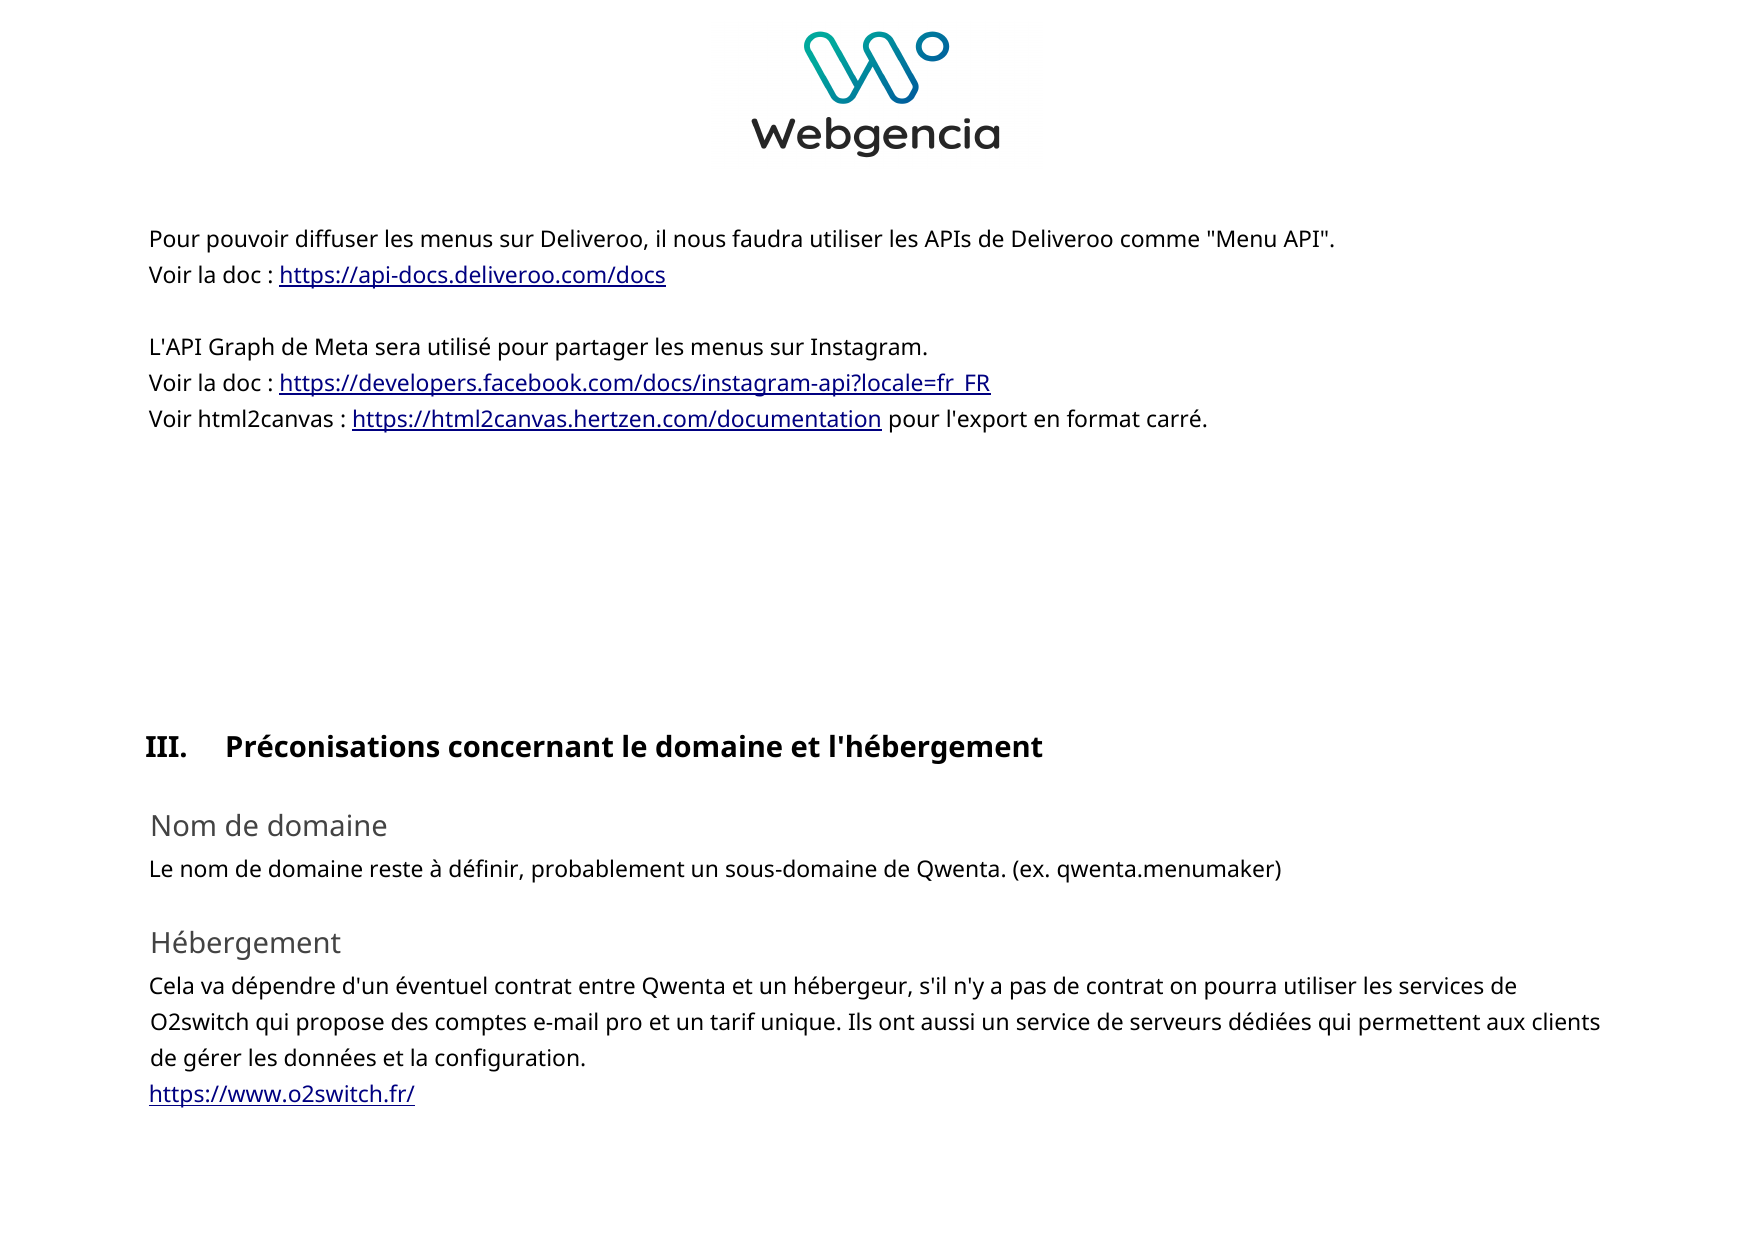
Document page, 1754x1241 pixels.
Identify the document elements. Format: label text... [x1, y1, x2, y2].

subtitle Hébergement [150, 922, 1604, 962]
text Voir html2canvas : https://html2canvas.hertzen.com/documentation pour l'export en format carré. [148, 403, 1604, 434]
text Voir la doc : https://developers.facebook.com/docs/instagram-api?locale=fr_FR [148, 367, 1604, 398]
list Préconisations concernant le domaine et l'hébergement [187, 726, 1604, 766]
text Cela va dépendre d'un éventuel contrat entre Qwenta et un hébergeur, s'il n'y a pas de contrat on pourra utiliser les services de O2switch qui propose des comptes e-mail pro et un tarif unique. Ils ont aussi un service de serveurs dédiées qui permettent aux clients de gérer les données et la configuration. [148, 970, 1604, 1073]
subtitle Nom de domaine [150, 805, 1604, 845]
text Le nom de domaine reste à définir, probablement un sous-domaine de Qwenta. (ex. qwenta.menumaker) [148, 853, 1604, 884]
text https://www.o2switch.fr/ [148, 1078, 1604, 1109]
text L'API Graph de Meta sera utilisé pour partager les menus sur Instagram. [148, 331, 1604, 362]
picture [710, 21, 1043, 169]
text Pour pouvoir diffuser les menus sur Deliveroo, il nous faudra utiliser les APIs de Deliveroo comme "Menu API". [148, 223, 1604, 254]
text Voir la doc : https://api-docs.deliveroo.com/docs [148, 259, 1604, 290]
